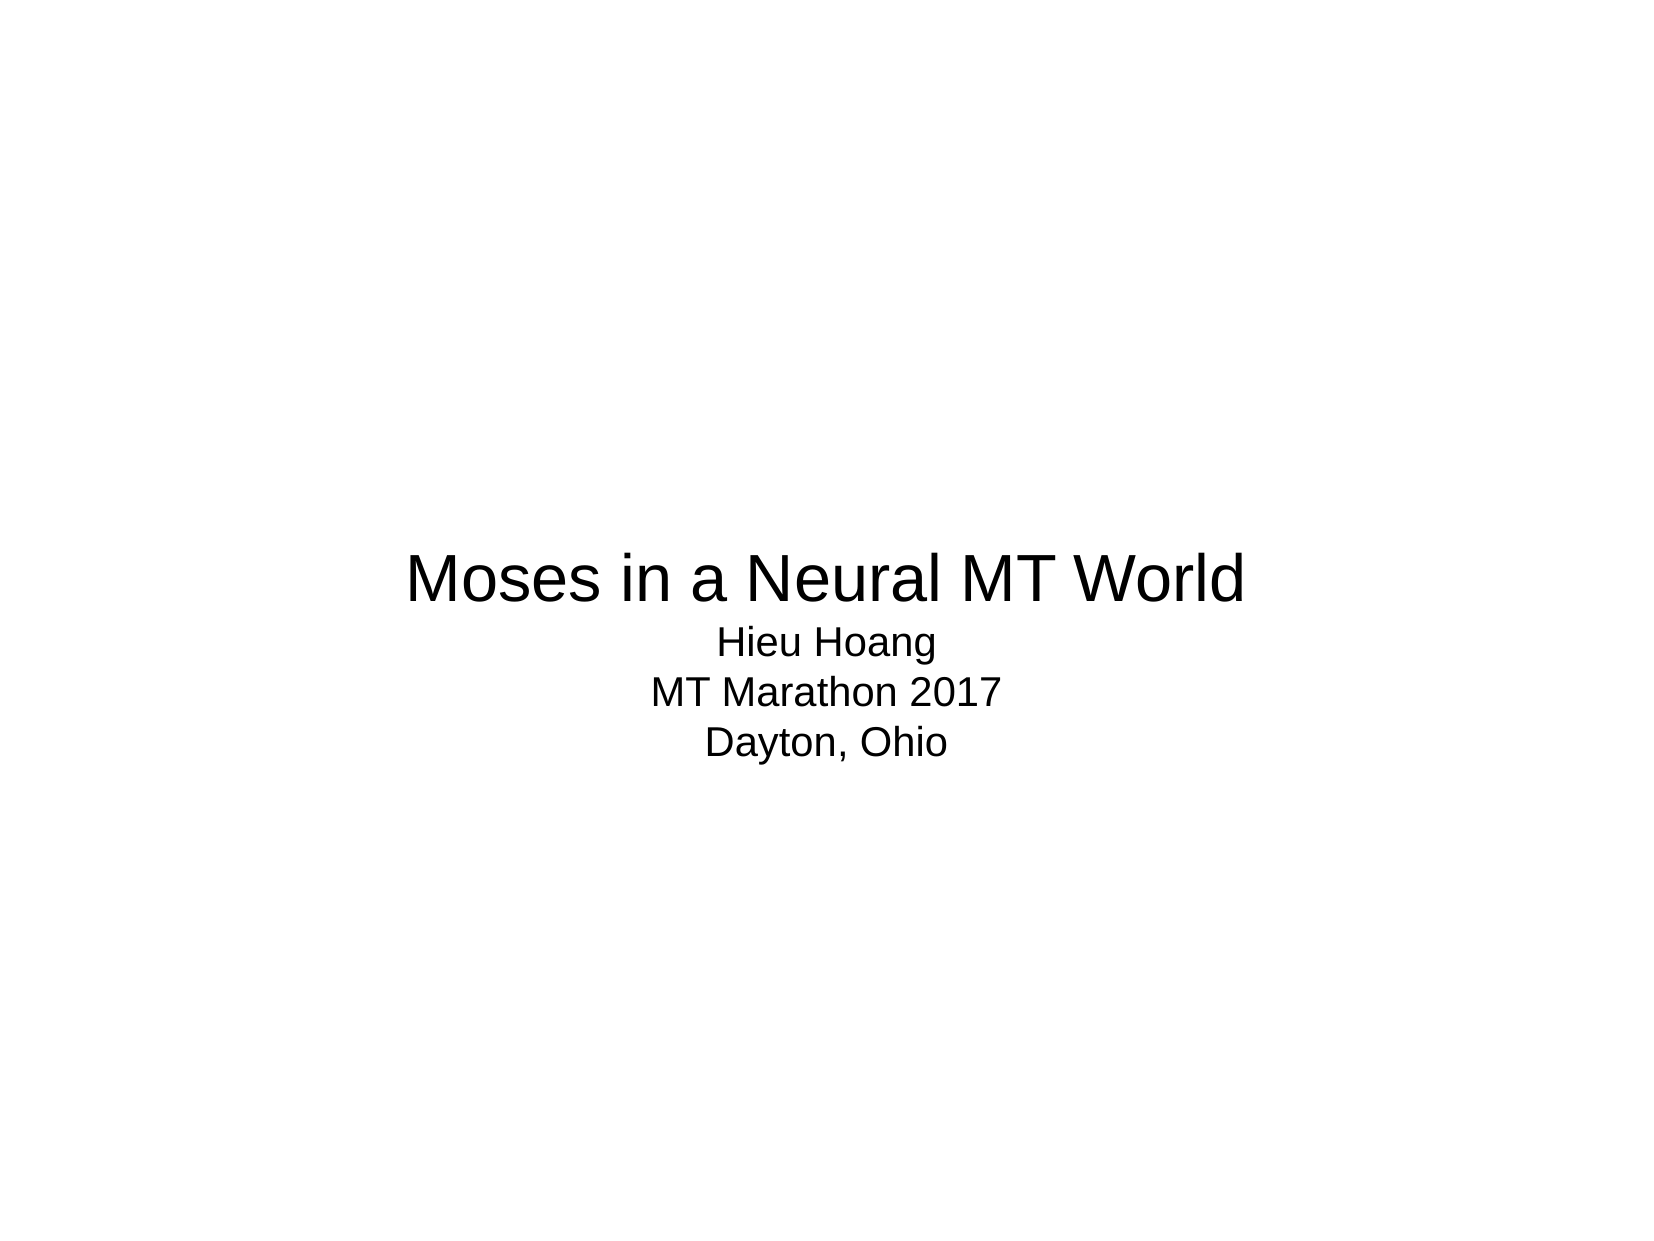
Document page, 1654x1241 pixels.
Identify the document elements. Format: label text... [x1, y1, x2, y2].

text_box Moses in a Neural MT World Hieu Hoang MT Marathon 2017 Dayton, Ohio [82, 290, 1571, 1010]
